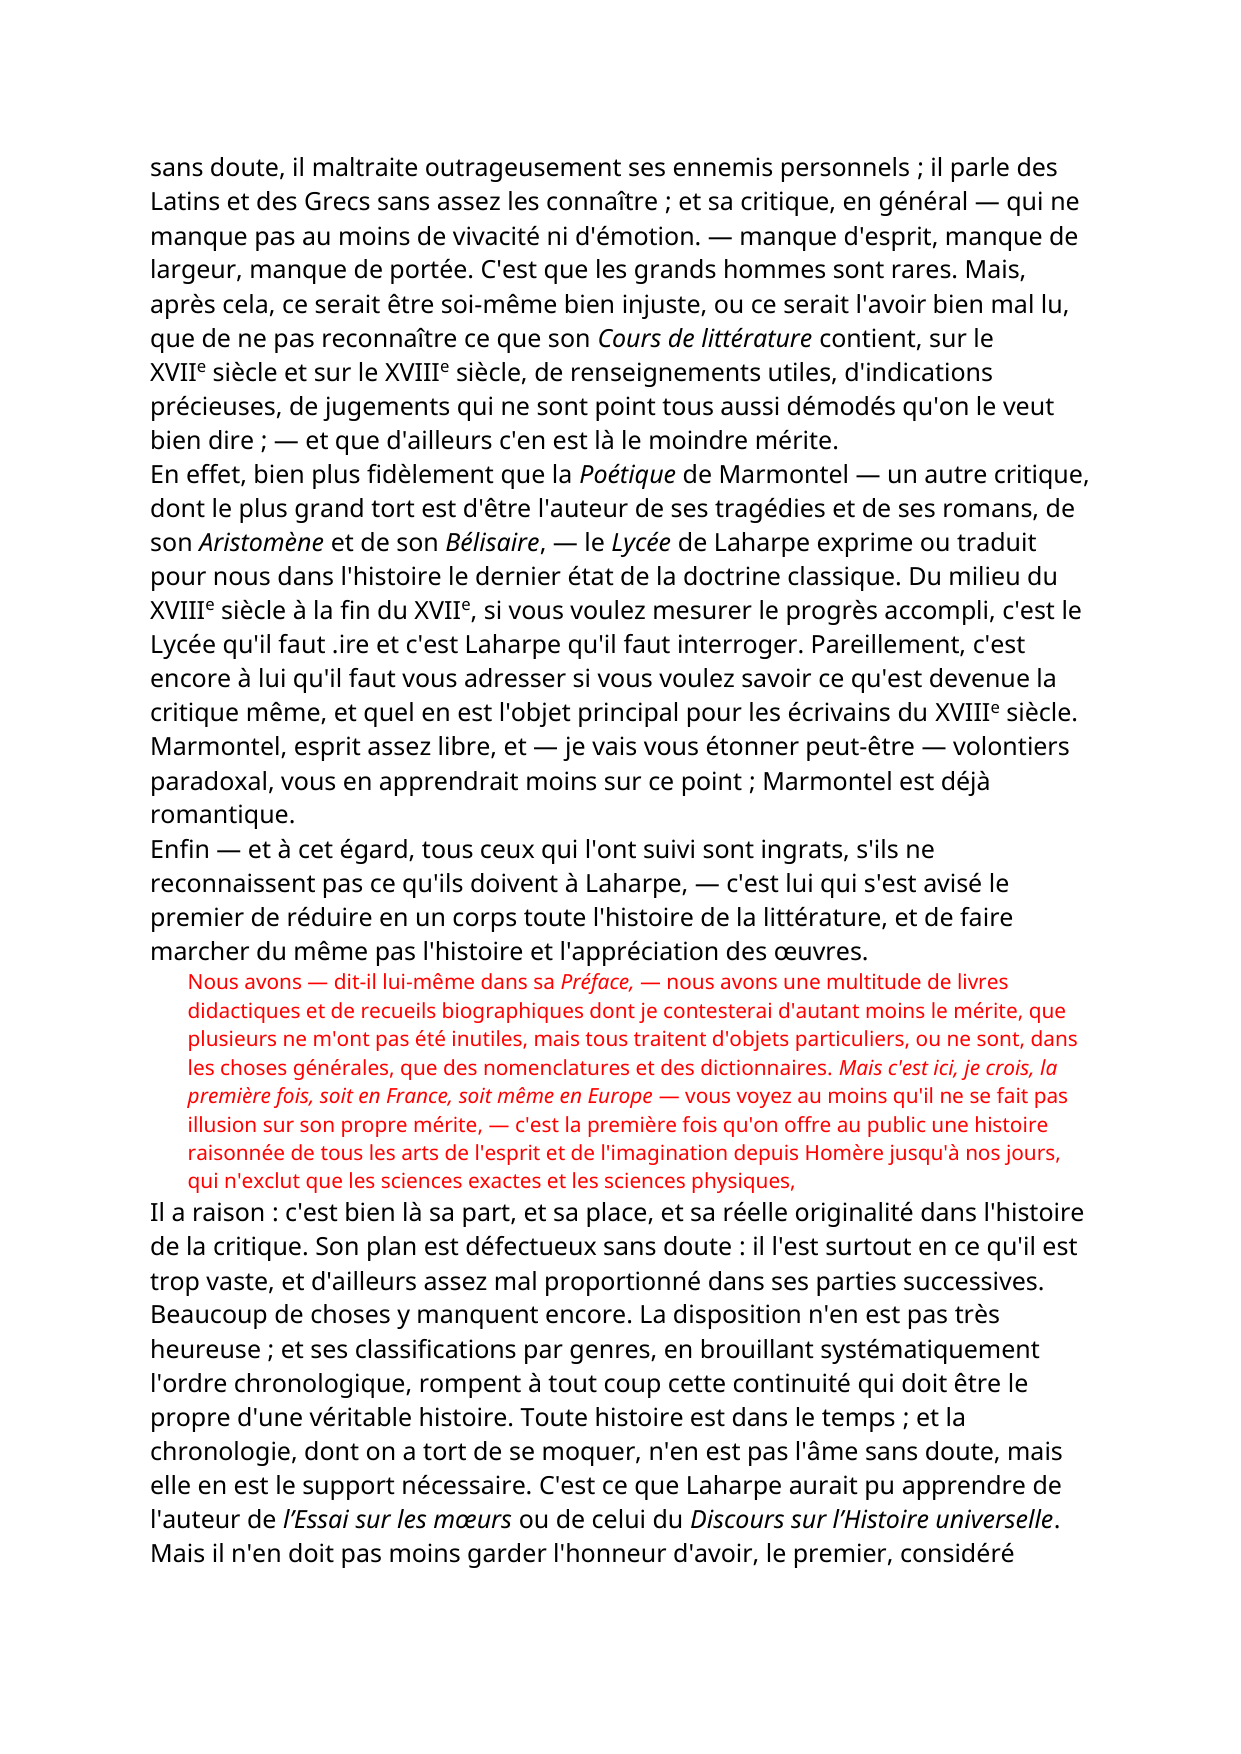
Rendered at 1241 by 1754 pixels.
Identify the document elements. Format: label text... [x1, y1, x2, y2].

text Nous avons — dit-il lui-même dans sa Préface, — nous avons une multitude de livres didactiques et de recueils biographiques dont je contesterai d'autant moins le mérite, que plusieurs ne m'ont pas été inutiles, mais tous traitent d'objets particuliers, ou ne sont, dans les choses générales, que des nomenclatures et des dictionnaires. Mais c'est ici, je crois, la première fois, soit en France, soit même en Europe — vous voyez au moins qu'il ne se fait pas illusion sur son propre mérite, — c'est la première fois qu'on offre au public une histoire raisonnée de tous les arts de l'esprit et de l'imagination depuis Homère jusqu'à nos jours, qui n'exclut que les sciences exactes et les sciences physiques, [187, 967, 1091, 1195]
text Il a raison : c'est bien là sa part, et sa place, et sa réelle originalité dans l'histoire de la critique. Son plan est défectueux sans doute : il l'est surtout en ce qu'il est trop vaste, et d'ailleurs assez mal proportionné dans ses parties successives. Beaucoup de choses y manquent encore. La disposition n'en est pas très heureuse ; et ses classifications par genres, en brouillant systématiquement l'ordre chronologique, rompent à tout coup cette continuité qui doit être le propre d'une véritable histoire. Toute histoire est dans le temps ; et la chronologie, dont on a tort de se moquer, n'en est pas l'âme sans doute, mais elle en est le support nécessaire. C'est ce que Laharpe aurait pu apprendre de l'auteur de l’Essai sur les mœurs ou de celui du Discours sur l’Histoire universelle. Mais il n'en doit pas moins garder l'honneur d'avoir, le premier, considéré [150, 1195, 1091, 1570]
text En effet, bien plus fidèlement que la Poétique de Marmontel — un autre critique, dont le plus grand tort est d'être l'auteur de ses tragédies et de ses romans, de son Aristomène et de son Bélisaire, — le Lycée de Laharpe exprime ou traduit pour nous dans l'histoire le dernier état de la doctrine classique. Du milieu du XVIIIe siècle à la fin du XVIIe, si vous voulez mesurer le progrès accompli, c'est le Lycée qu'il faut .ire et c'est Laharpe qu'il faut interroger. Pareillement, c'est encore à lui qu'il faut vous adresser si vous voulez savoir ce qu'est devenue la critique même, et quel en est l'objet principal pour les écrivains du XVIIIe siècle. Marmontel, esprit assez libre, et — je vais vous étonner peut-être — volontiers paradoxal, vous en apprendrait moins sur ce point ; Marmontel est déjà romantique. [150, 457, 1091, 831]
text Enfin — et à cet égard, tous ceux qui l'ont suivi sont ingrats, s'ils ne reconnaissent pas ce qu'ils doivent à Laharpe, — c'est lui qui s'est avisé le premier de réduire en un corps toute l'histoire de la littérature, et de faire marcher du même pas l'histoire et l'appréciation des œuvres. [150, 831, 1091, 967]
text sans doute, il maltraite outrageusement ses ennemis personnels ; il parle des Latins et des Grecs sans assez les connaître ; et sa critique, en général — qui ne manque pas au moins de vivacité ni d'émotion. — manque d'esprit, manque de largeur, manque de portée. C'est que les grands hommes sont rares. Mais, après cela, ce serait être soi-même bien injuste, ou ce serait l'avoir bien mal lu, que de ne pas reconnaître ce que son Cours de littérature contient, sur le XVIIe siècle et sur le XVIIIe siècle, de renseignements utiles, d'indications précieuses, de jugements qui ne sont point tous aussi démodés qu'on le veut bien dire ; — et que d'ailleurs c'en est là le moindre mérite. [150, 150, 1091, 457]
